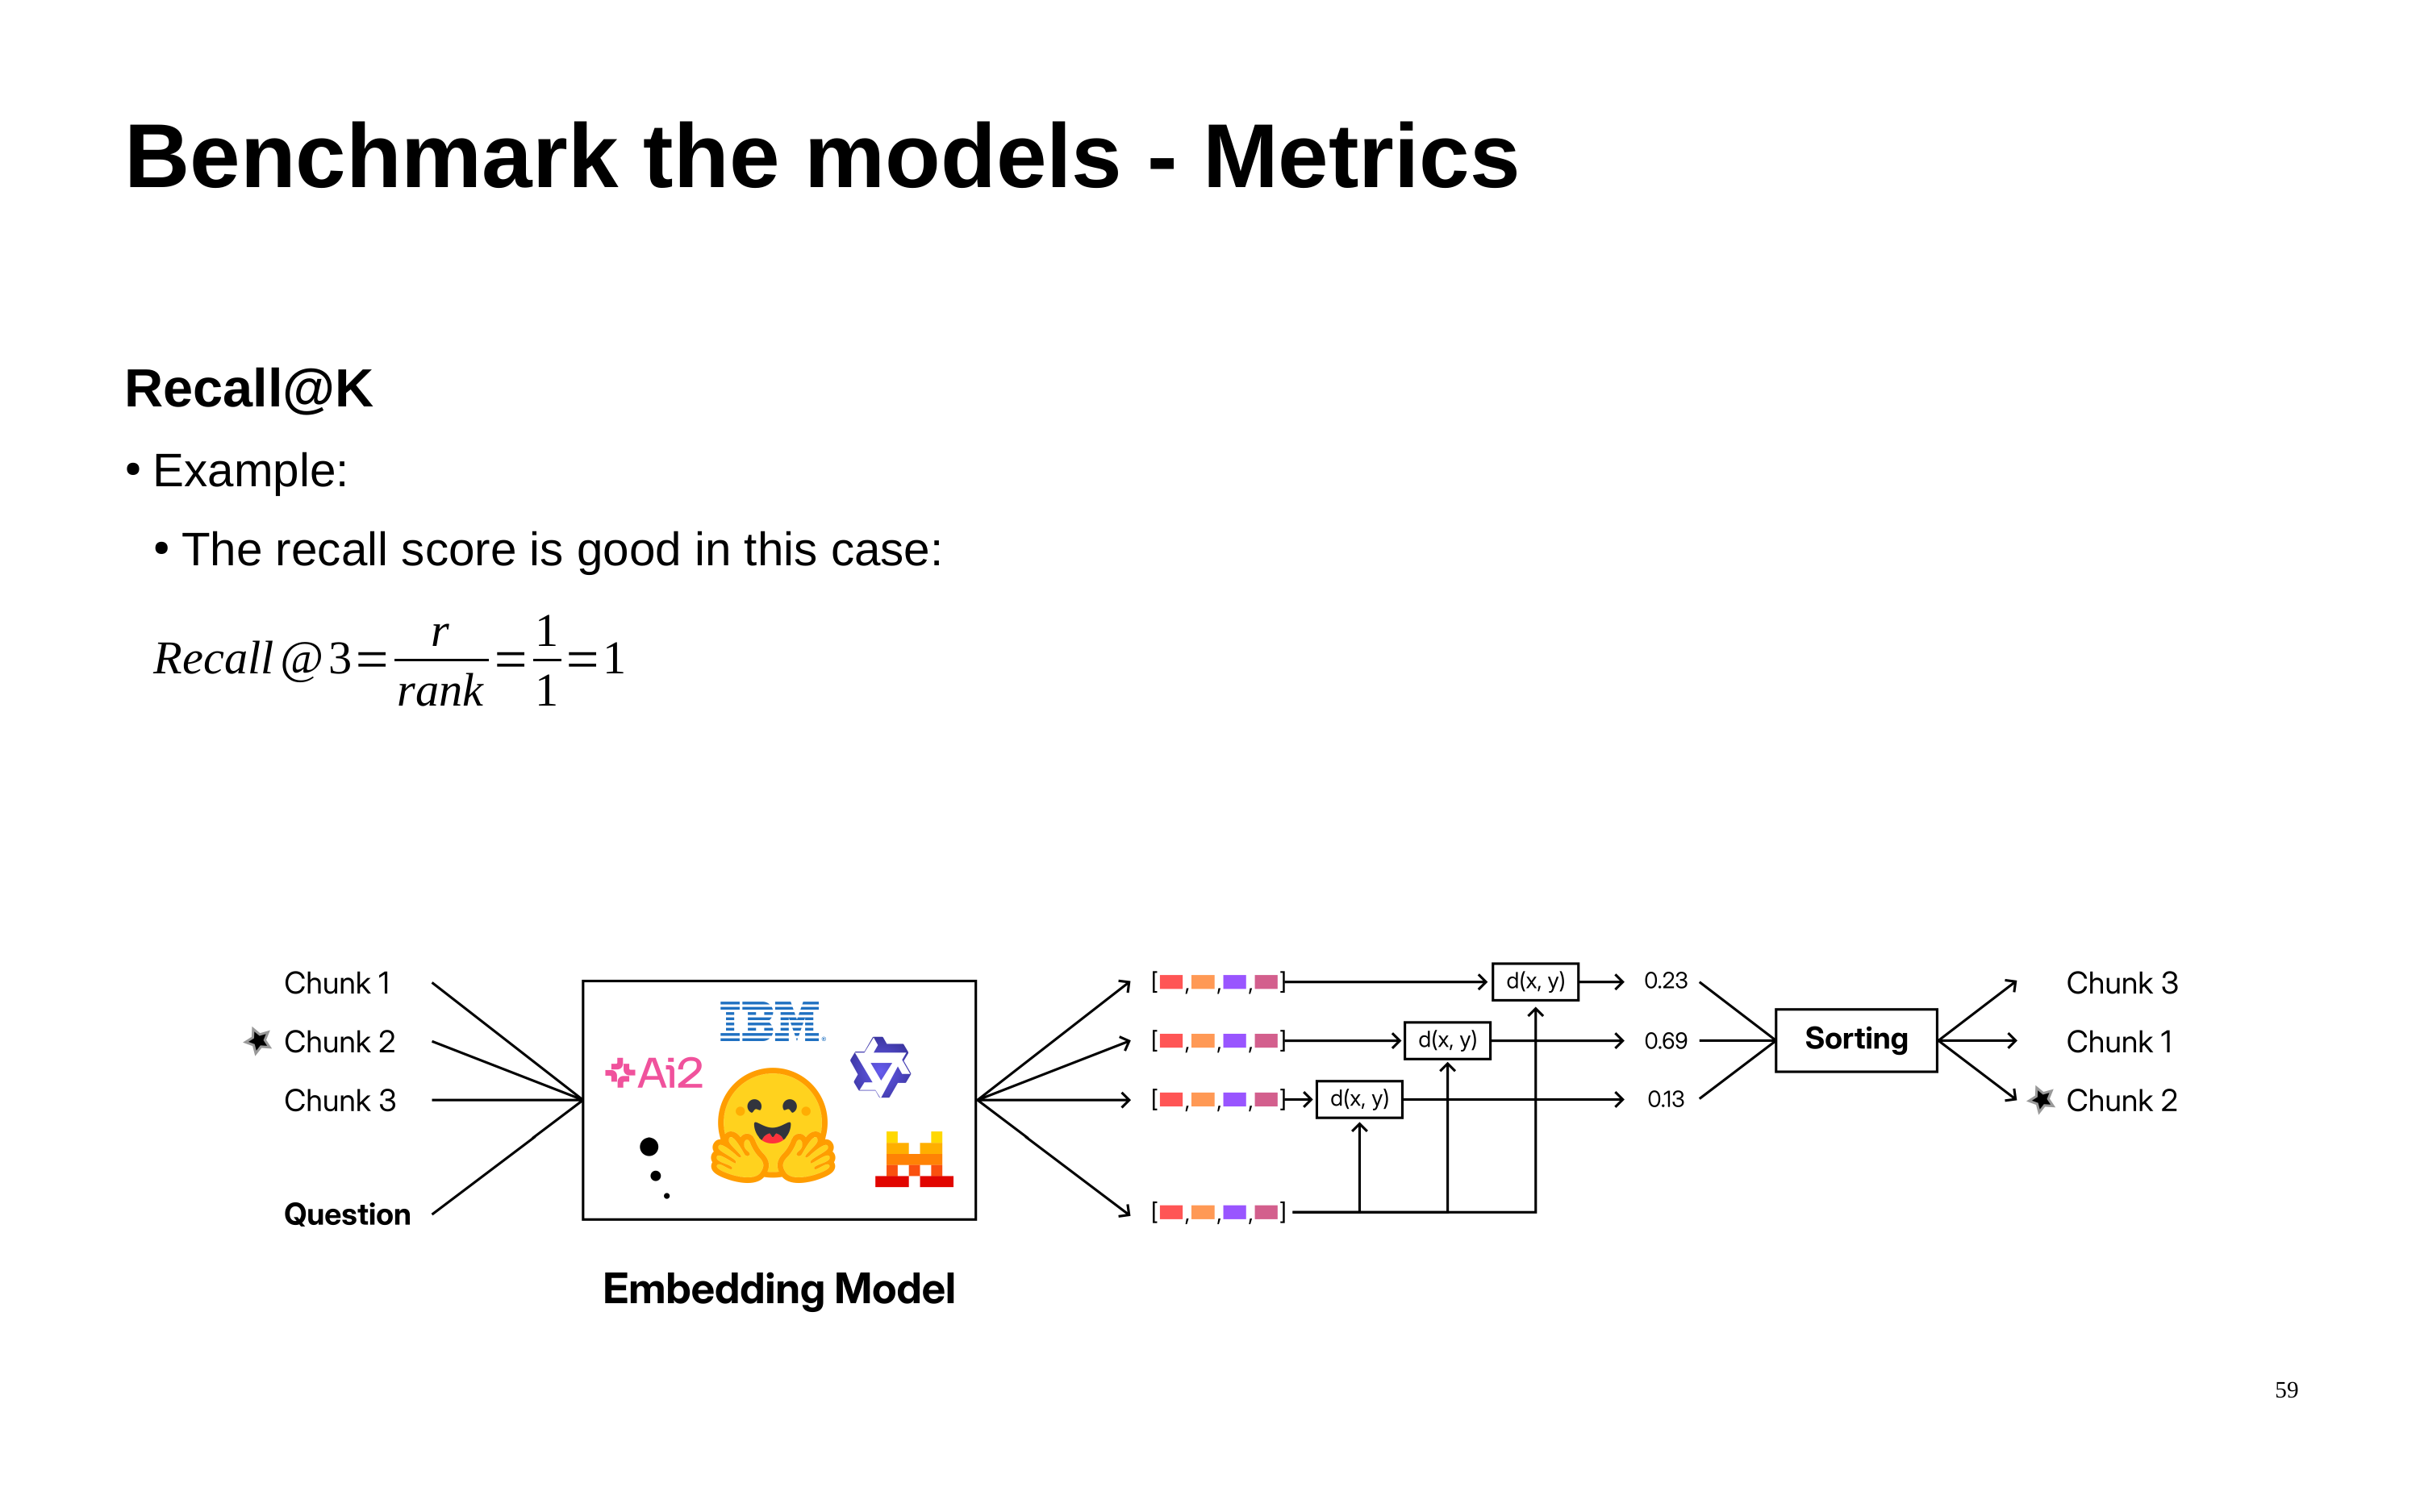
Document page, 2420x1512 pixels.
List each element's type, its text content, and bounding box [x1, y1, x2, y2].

chart [151, 604, 627, 716]
picture [214, 913, 2206, 1361]
text_box Benchmark the models - Metrics [112, 61, 2173, 251]
text_box Recall@K Example: The recall score is good in this case: [112, 322, 2209, 582]
